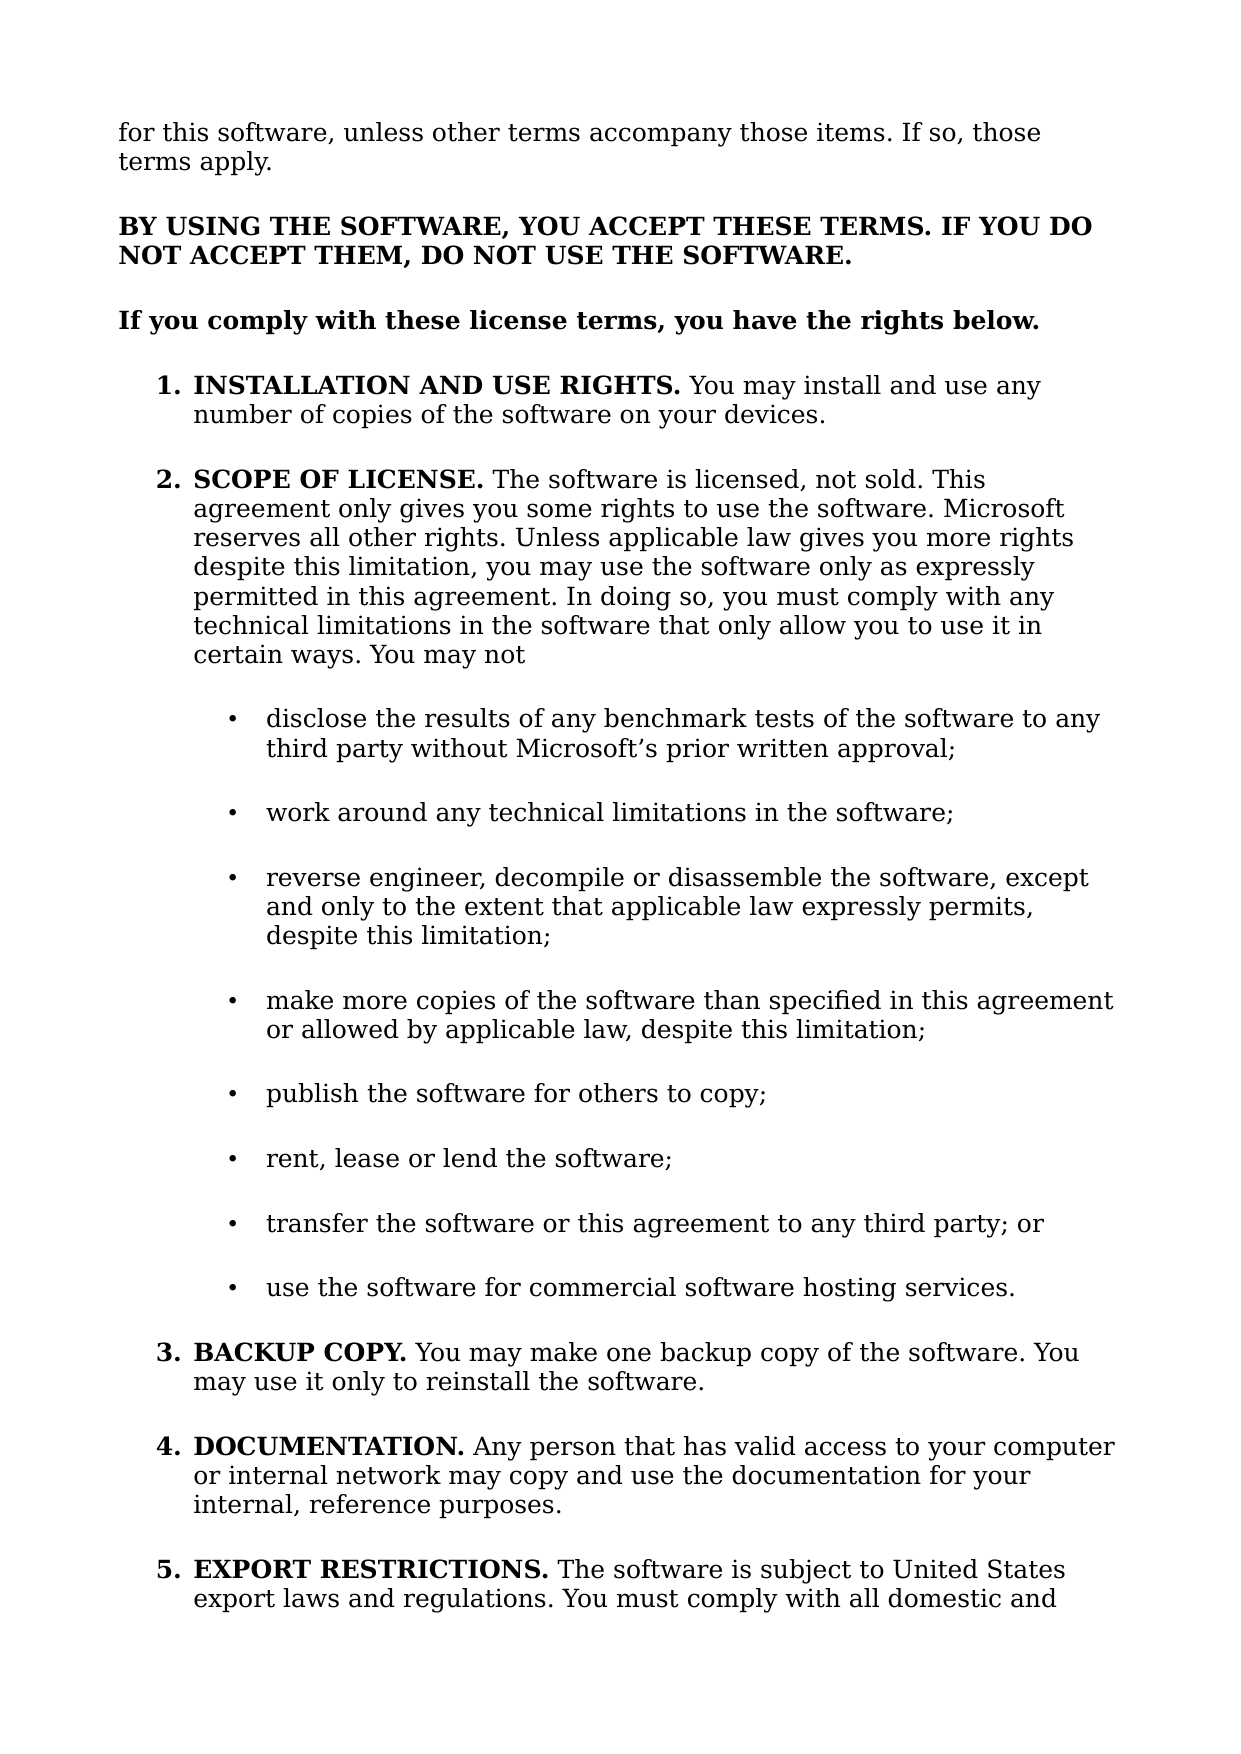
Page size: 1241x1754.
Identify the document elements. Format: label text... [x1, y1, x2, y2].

list reverse engineer, decompile or disassemble the software, except and only to the extent that applicable law expressly permits, despite this limitation; [228, 863, 1122, 950]
text for this software, unless other terms accompany those items. If so, those terms apply. [118, 118, 1122, 176]
list BACKUP COPY. You may make one backup copy of the software. You may use it only to reinstall the software. [156, 1338, 1122, 1396]
list DOCUMENTATION. Any person that has valid access to your computer or internal network may copy and use the documentation for your internal, reference purposes. [156, 1432, 1122, 1519]
text If you comply with these license terms, you have the rights below. [118, 306, 1122, 335]
list work around any technical limitations in the software; [228, 798, 1122, 827]
list publish the software for others to copy; [228, 1079, 1122, 1109]
list make more copies of the software than specified in this agreement or allowed by applicable law, despite this limitation; [228, 986, 1122, 1044]
list rent, lease or lend the software; [228, 1144, 1122, 1173]
list disclose the results of any benchmark tests of the software to any third party without Microsoft’s prior written approval; [228, 704, 1122, 763]
list transfer the software or this agreement to any third party; or [228, 1209, 1122, 1238]
text BY USING THE SOFTWARE, YOU ACCEPT THESE TERMS. IF YOU DO NOT ACCEPT THEM, DO NOT USE THE SOFTWARE. [118, 212, 1122, 271]
list use the software for commercial software hosting services. [228, 1273, 1122, 1302]
list SCOPE OF LICENSE. The software is licensed, not sold. This agreement only gives you some rights to use the software. Microsoft reserves all other rights. Unless applicable law gives you more rights despite this limitation, you may use the software only as expressly permitted in this agreement. In doing so, you must comply with any technical limitations in the software that only allow you to use it in certain ways. You may not [156, 465, 1122, 669]
list INSTALLATION AND USE RIGHTS. You may install and use any number of copies of the software on your devices. [156, 371, 1122, 429]
list EXPORT RESTRICTIONS. The software is subject to United States export laws and regulations. You must comply with all domestic and [156, 1555, 1122, 1613]
